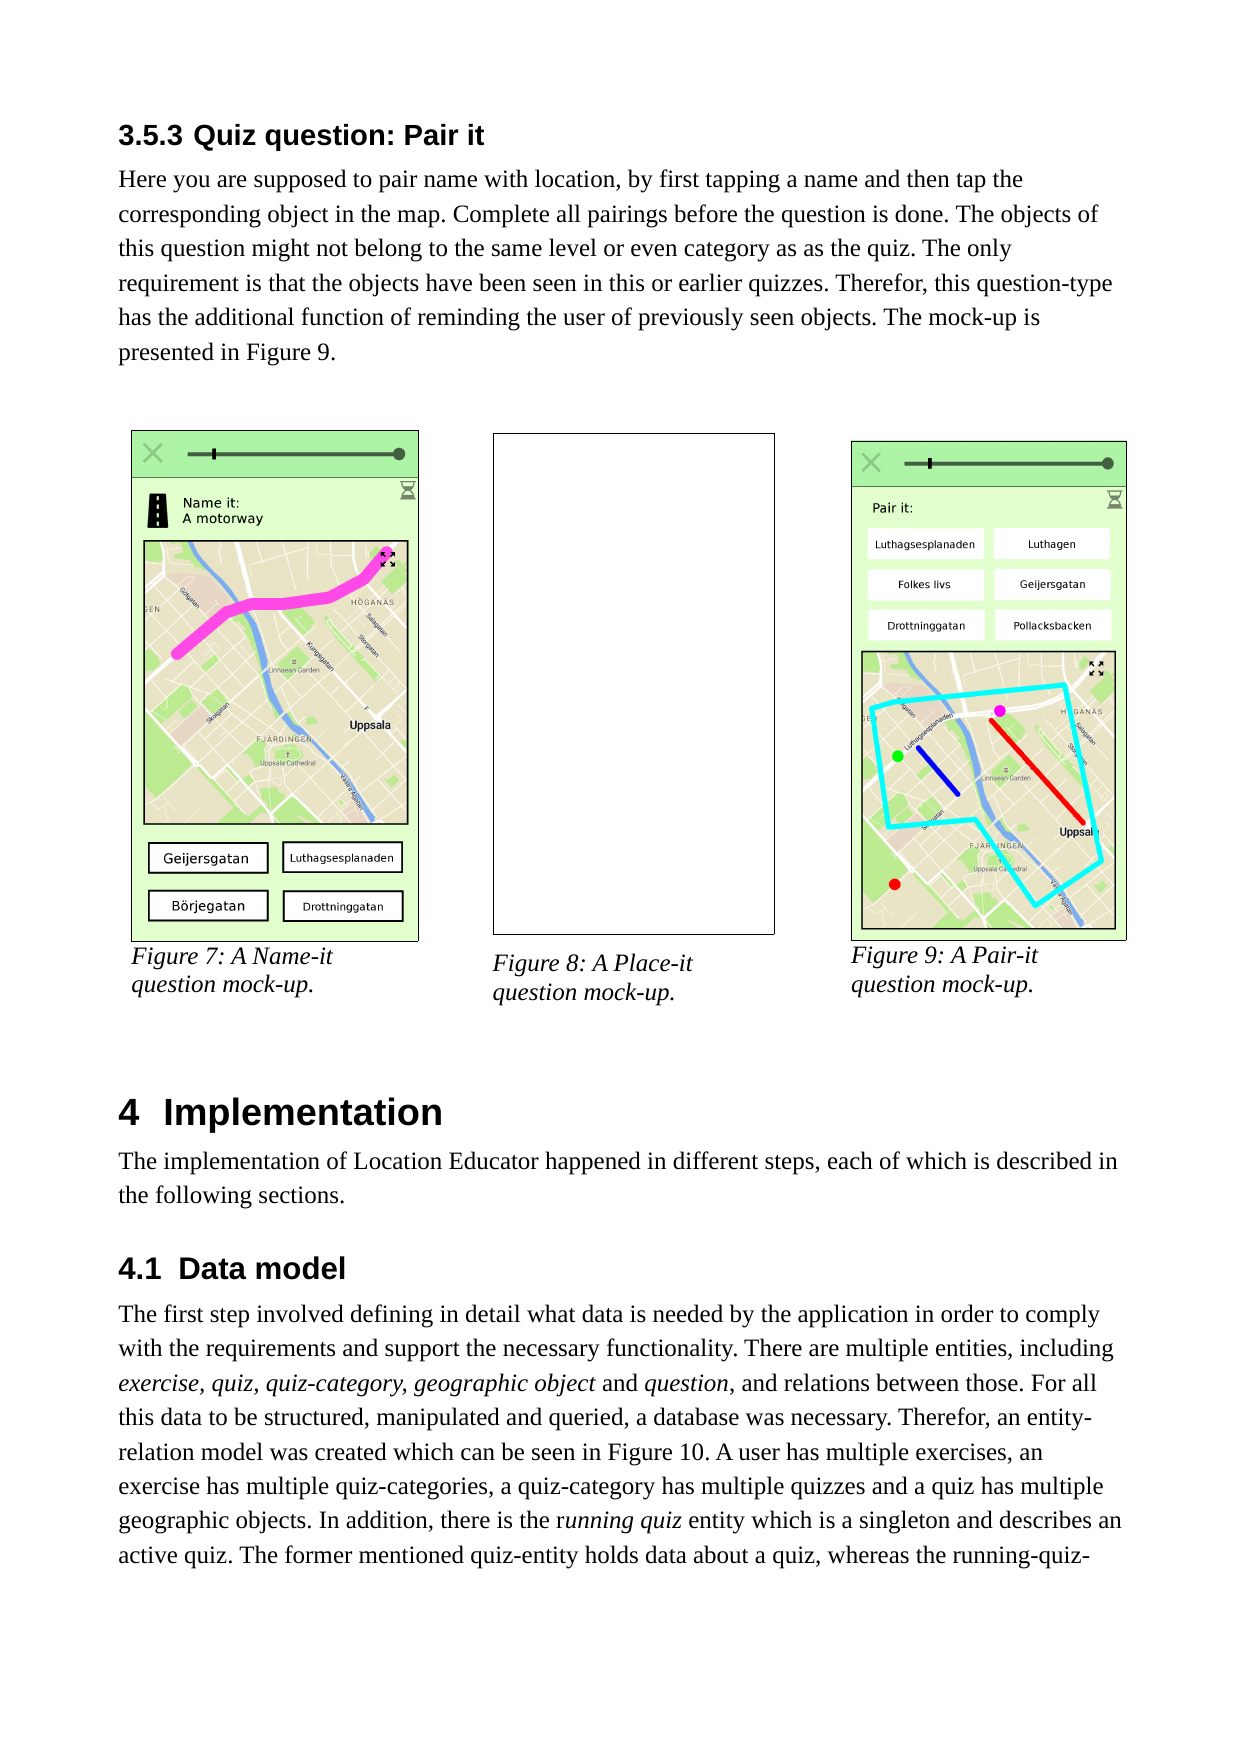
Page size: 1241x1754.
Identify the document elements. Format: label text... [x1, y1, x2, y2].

text The first step involved defining in detail what data is needed by the application in order to comply with the requirements and support the necessary functionality. There are multiple entities, including exercise, quiz, quiz-category, geographic object and question, and relations between those. For all this data to be structured, manipulated and queried, a database was necessary. Therefor, an entity-relation model was created which can be seen in Figure 10. A user has multiple exercises, an exercise has multiple quiz-categories, a quiz-category has multiple quizzes and a quiz has multiple geographic objects. In addition, there is the running quiz entity which is a singleton and describes an active quiz. The former mentioned quiz-entity holds data about a quiz, whereas the running-quiz- [118, 1299, 1122, 1569]
subtitle Data model [118, 1250, 1122, 1286]
text Here you are supposed to pair name with location, by first tapping a name and then tap the corresponding object in the map. Complete all pairings before the question is done. The objects of this question might not belong to the same level or even category as as the quiz. The only requirement is that the objects have been seen in this or earlier quizzes. Therefor, this question-type has the additional function of reminding the user of previously seen objects. The mock-up is presented in Figure 9. [118, 164, 1122, 365]
text Figure 9: A Pair-it question mock-up. [851, 941, 1126, 998]
text Figure 8: A Place-it question mock-up. [492, 434, 774, 1006]
text The implementation of Location Educator happened in different steps, each of which is described in the following sections. [118, 1146, 1122, 1209]
picture [132, 431, 418, 941]
subtitle Quiz question: Pair it [118, 118, 1122, 152]
picture [852, 442, 1126, 940]
text Figure 7: A Name-it question mock-up. [131, 942, 418, 998]
subtitle Implementation [118, 1090, 1122, 1133]
